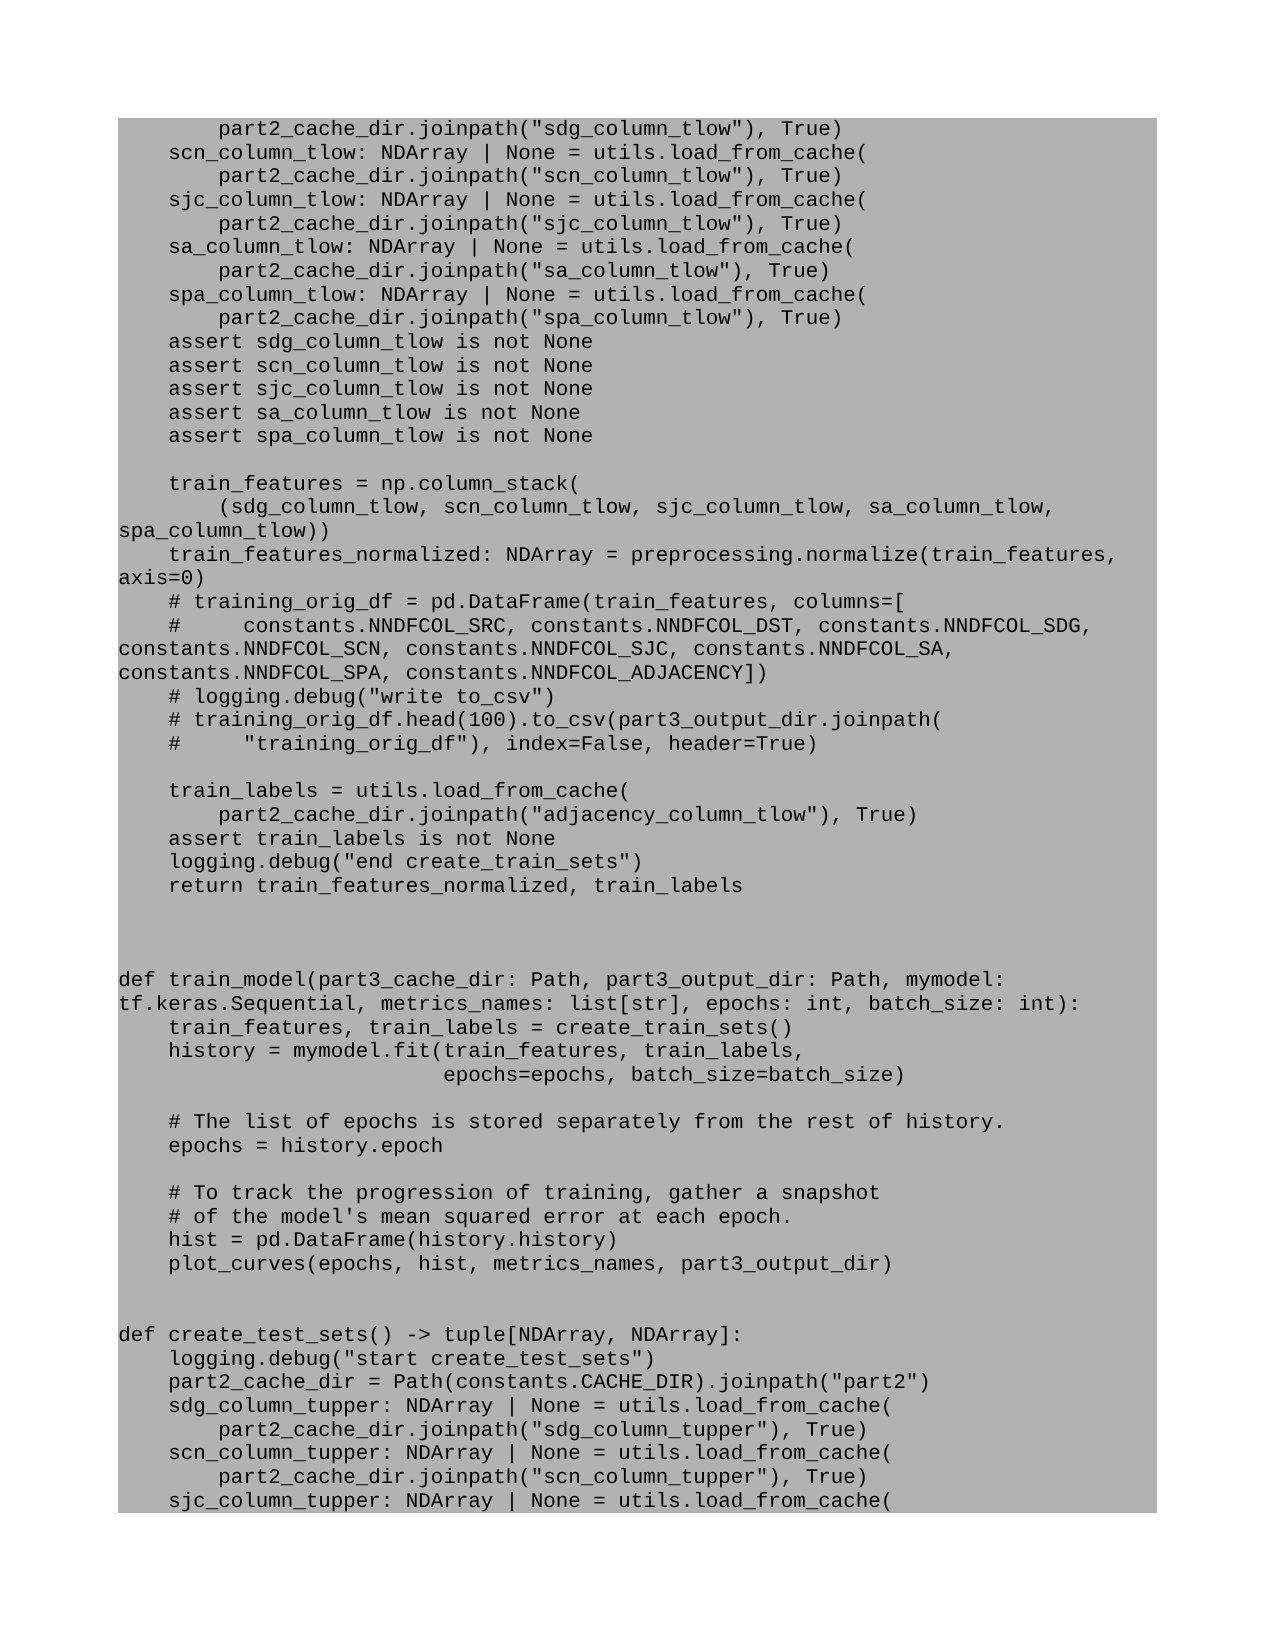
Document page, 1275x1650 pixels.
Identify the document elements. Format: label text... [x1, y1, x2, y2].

text scn_column_tupper: NDArray | None = utils.load_from_cache( [118, 1442, 1157, 1466]
text scn_column_tlow: NDArray | None = utils.load_from_cache( [118, 142, 1157, 165]
text def train_model(part3_cache_dir: Path, part3_output_dir: Path, mymodel: tf.keras.Sequential, metrics_names: list[str], epochs: int, batch_size: int): [118, 969, 1157, 1017]
text # "training_orig_df"), index=False, header=True) [118, 733, 1157, 757]
text spa_column_tlow: NDArray | None = utils.load_from_cache( [118, 284, 1157, 307]
text sjc_column_tlow: NDArray | None = utils.load_from_cache( [118, 189, 1157, 213]
text # training_orig_df = pd.DataFrame(train_features, columns=[ [118, 591, 1157, 615]
text epochs=epochs, batch_size=batch_size) [118, 1064, 1157, 1088]
text plot_curves(epochs, hist, metrics_names, part3_output_dir) [118, 1253, 1157, 1277]
text part2_cache_dir.joinpath("sa_column_tlow"), True) [118, 260, 1157, 284]
text part2_cache_dir.joinpath("sjc_column_tlow"), True) [118, 213, 1157, 236]
text logging.debug("end create_train_sets") [118, 851, 1157, 875]
text sdg_column_tupper: NDArray | None = utils.load_from_cache( [118, 1395, 1157, 1419]
text part2_cache_dir.joinpath("sdg_column_tlow"), True) [118, 118, 1157, 142]
text sjc_column_tupper: NDArray | None = utils.load_from_cache( [118, 1489, 1157, 1513]
text train_features, train_labels = create_train_sets() [118, 1017, 1157, 1040]
text part2_cache_dir.joinpath("sdg_column_tupper"), True) [118, 1419, 1157, 1442]
text logging.debug("start create_test_sets") [118, 1348, 1157, 1371]
text assert sdg_column_tlow is not None [118, 331, 1157, 354]
text assert spa_column_tlow is not None [118, 426, 1157, 449]
text train_features = np.column_stack( [118, 473, 1157, 496]
text assert sa_column_tlow is not None [118, 402, 1157, 426]
text # logging.debug("write to_csv") [118, 686, 1157, 709]
text return train_features_normalized, train_labels [118, 875, 1157, 898]
text # constants.NNDFCOL_SRC, constants.NNDFCOL_DST, constants.NNDFCOL_SDG, constants.NNDFCOL_SCN, constants.NNDFCOL_SJC, constants.NNDFCOL_SA, constants.NNDFCOL_SPA, constants.NNDFCOL_ADJACENCY]) [118, 615, 1157, 686]
text assert sjc_column_tlow is not None [118, 378, 1157, 402]
text (sdg_column_tlow, scn_column_tlow, sjc_column_tlow, sa_column_tlow, spa_column_tlow)) [118, 496, 1157, 544]
text # The list of epochs is stored separately from the rest of history. [118, 1111, 1157, 1135]
text # training_orig_df.head(100).to_csv(part3_output_dir.joinpath( [118, 709, 1157, 733]
text def create_test_sets() -> tuple[NDArray, NDArray]: [118, 1324, 1157, 1348]
text part2_cache_dir = Path(constants.CACHE_DIR).joinpath("part2") [118, 1371, 1157, 1395]
text train_features_normalized: NDArray = preprocessing.normalize(train_features, axis=0) [118, 544, 1157, 591]
text part2_cache_dir.joinpath("scn_column_tlow"), True) [118, 165, 1157, 189]
text assert train_labels is not None [118, 827, 1157, 851]
text part2_cache_dir.joinpath("spa_column_tlow"), True) [118, 307, 1157, 331]
text assert scn_column_tlow is not None [118, 354, 1157, 378]
text epochs = history.epoch [118, 1135, 1157, 1158]
text part2_cache_dir.joinpath("scn_column_tupper"), True) [118, 1466, 1157, 1489]
text hist = pd.DataFrame(history.history) [118, 1229, 1157, 1253]
text sa_column_tlow: NDArray | None = utils.load_from_cache( [118, 236, 1157, 260]
text train_labels = utils.load_from_cache( [118, 780, 1157, 804]
text # To track the progression of training, gather a snapshot [118, 1182, 1157, 1206]
text part2_cache_dir.joinpath("adjacency_column_tlow"), True) [118, 804, 1157, 827]
text history = mymodel.fit(train_features, train_labels, [118, 1040, 1157, 1064]
text # of the model's mean squared error at each epoch. [118, 1206, 1157, 1229]
